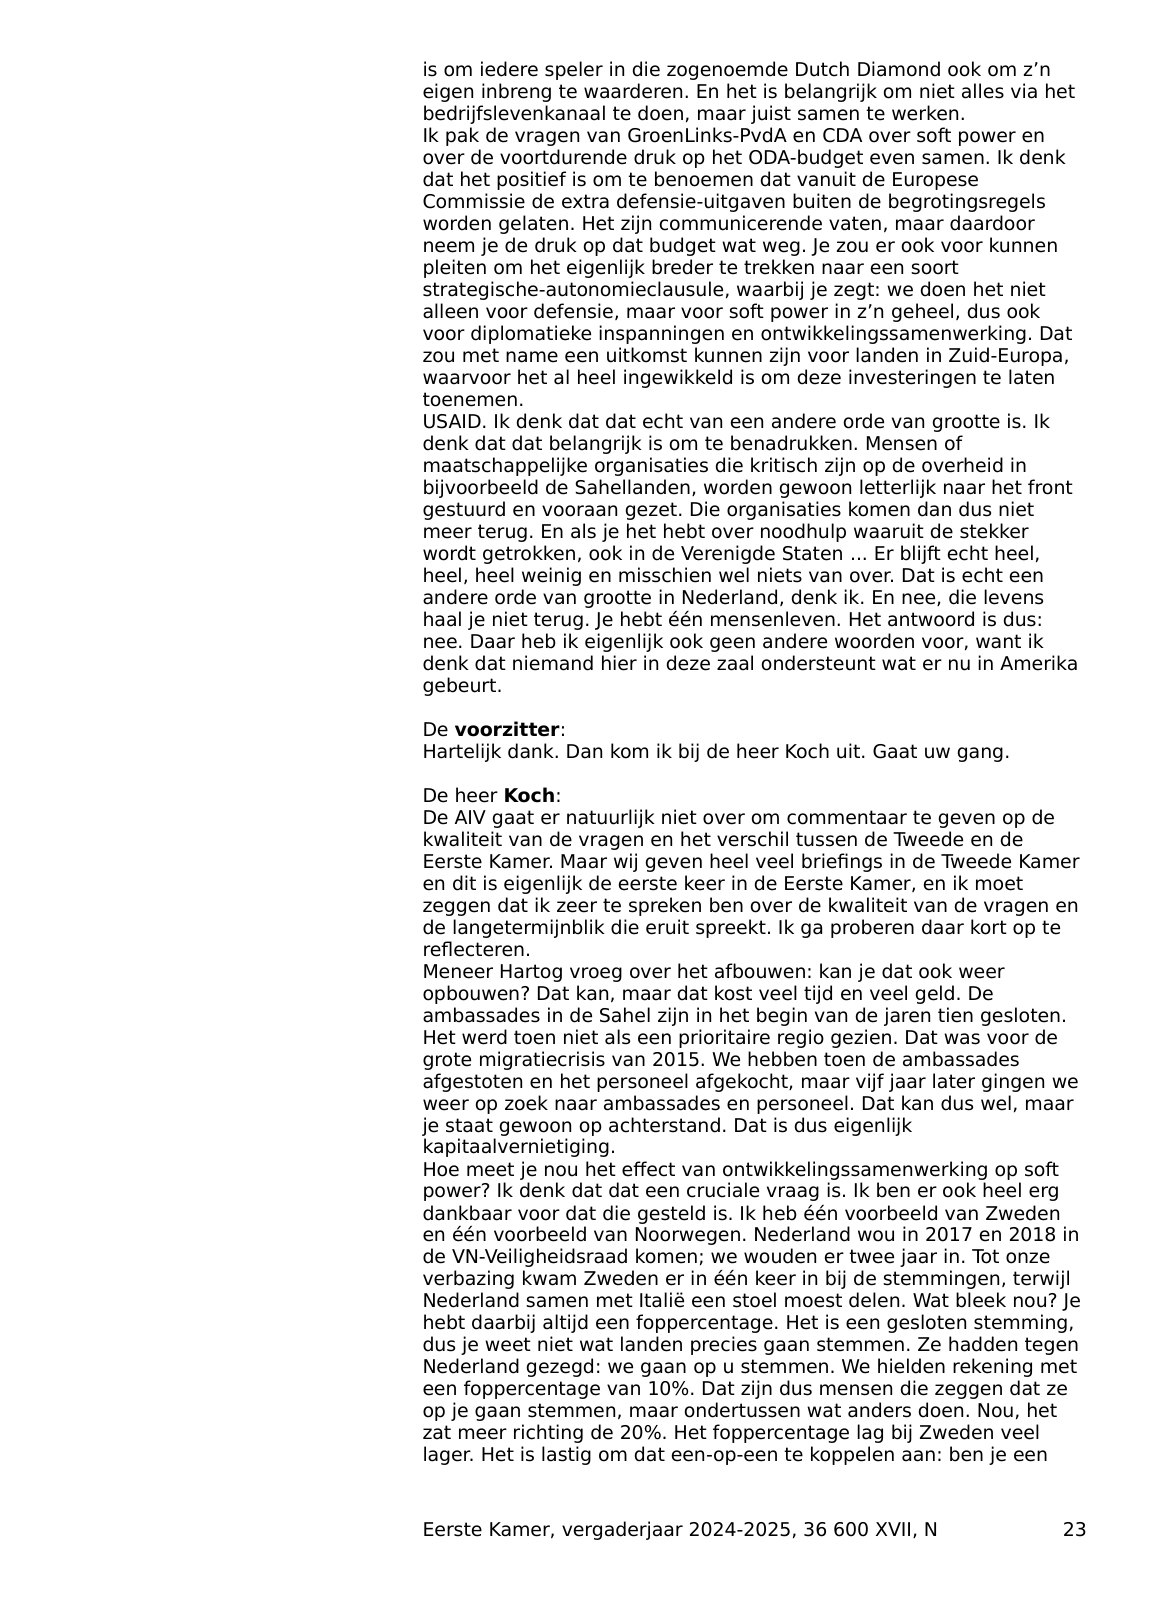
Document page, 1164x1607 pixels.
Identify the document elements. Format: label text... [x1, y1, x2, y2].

text De heer Koch: [422, 785, 1087, 807]
text is om iedere speler in die zogenoemde Dutch Diamond ook om z’n eigen inbreng te waarderen. En het is belangrijk om niet alles via het bedrijfslevenkanaal te doen, maar juist samen te werken. [422, 59, 1087, 125]
text Meneer Hartog vroeg over het afbouwen: kan je dat ook weer opbouwen? Dat kan, maar dat kost veel tijd en veel geld. De ambassades in de Sahel zijn in het begin van de jaren tien gesloten. Het werd toen niet als een prioritaire regio gezien. Dat was voor de grote migratiecrisis van 2015. We hebben toen de ambassades afgestoten en het personeel afgekocht, maar vijf jaar later gingen we weer op zoek naar ambassades en personeel. Dat kan dus wel, maar je staat gewoon op achterstand. Dat is dus eigenlijk kapitaalvernietiging. [422, 961, 1087, 1158]
text USAID. Ik denk dat dat echt van een andere orde van grootte is. Ik denk dat dat belangrijk is om te benadrukken. Mensen of maatschappelijke organisaties die kritisch zijn op de overheid in bijvoorbeeld de Sahellanden, worden gewoon letterlijk naar het front gestuurd en vooraan gezet. Die organisaties komen dan dus niet meer terug. En als je het hebt over noodhulp waaruit de stekker wordt getrokken, ook in de Verenigde Staten ... Er blijft echt heel, heel, heel weinig en misschien wel niets van over. Dat is echt een andere orde van grootte in Nederland, denk ik. En nee, die levens haal je niet terug. Je hebt één mensenleven. Het antwoord is dus: nee. Daar heb ik eigenlijk ook geen andere woorden voor, want ik denk dat niemand hier in deze zaal ondersteunt wat er nu in Amerika gebeurt. [422, 411, 1087, 696]
text Hoe meet je nou het effect van ontwikkelingssamenwerking op soft power? Ik denk dat dat een cruciale vraag is. Ik ben er ook heel erg dankbaar voor dat die gesteld is. Ik heb één voorbeeld van Zweden en één voorbeeld van Noorwegen. Nederland wou in 2017 en 2018 in de VN-Veiligheidsraad komen; we wouden er twee jaar in. Tot onze verbazing kwam Zweden er in één keer in bij de stemmingen, terwijl Nederland samen met Italië een stoel moest delen. Wat bleek nou? Je hebt daarbij altijd een foppercentage. Het is een gesloten stemming, dus je weet niet wat landen precies gaan stemmen. Ze hadden tegen Nederland gezegd: we gaan op u stemmen. We hielden rekening met een foppercentage van 10%. Dat zijn dus mensen die zeggen dat ze op je gaan stemmen, maar ondertussen wat anders doen. Nou, het zat meer richting de 20%. Het foppercentage lag bij Zweden veel lager. Het is lastig om dat een-op-een te koppelen aan: ben je een [422, 1158, 1087, 1466]
text De AIV gaat er natuurlijk niet over om commentaar te geven op de kwaliteit van de vragen en het verschil tussen de Tweede en de Eerste Kamer. Maar wij geven heel veel briefings in de Tweede Kamer en dit is eigenlijk de eerste keer in de Eerste Kamer, en ik moet zeggen dat ik zeer te spreken ben over de kwaliteit van de vragen en de langetermijnblik die eruit spreekt. Ik ga proberen daar kort op te reflecteren. [422, 807, 1087, 961]
text Ik pak de vragen van GroenLinks-PvdA en CDA over soft power en over de voortdurende druk op het ODA-budget even samen. Ik denk dat het positief is om te benoemen dat vanuit de Europese Commissie de extra defensie-uitgaven buiten de begrotingsregels worden gelaten. Het zijn communicerende vaten, maar daardoor neem je de druk op dat budget wat weg. Je zou er ook voor kunnen pleiten om het eigenlijk breder te trekken naar een soort strategische-autonomieclausule, waarbij je zegt: we doen het niet alleen voor defensie, maar voor soft power in z’n geheel, dus ook voor diplomatieke inspanningen en ontwikkelingssamenwerking. Dat zou met name een uitkomst kunnen zijn voor landen in Zuid-Europa, waarvoor het al heel ingewikkeld is om deze investeringen te laten toenemen. [422, 125, 1087, 411]
text Hartelijk dank. Dan kom ik bij de heer Koch uit. Gaat uw gang. [422, 741, 1087, 763]
text De voorzitter: [422, 719, 1087, 741]
